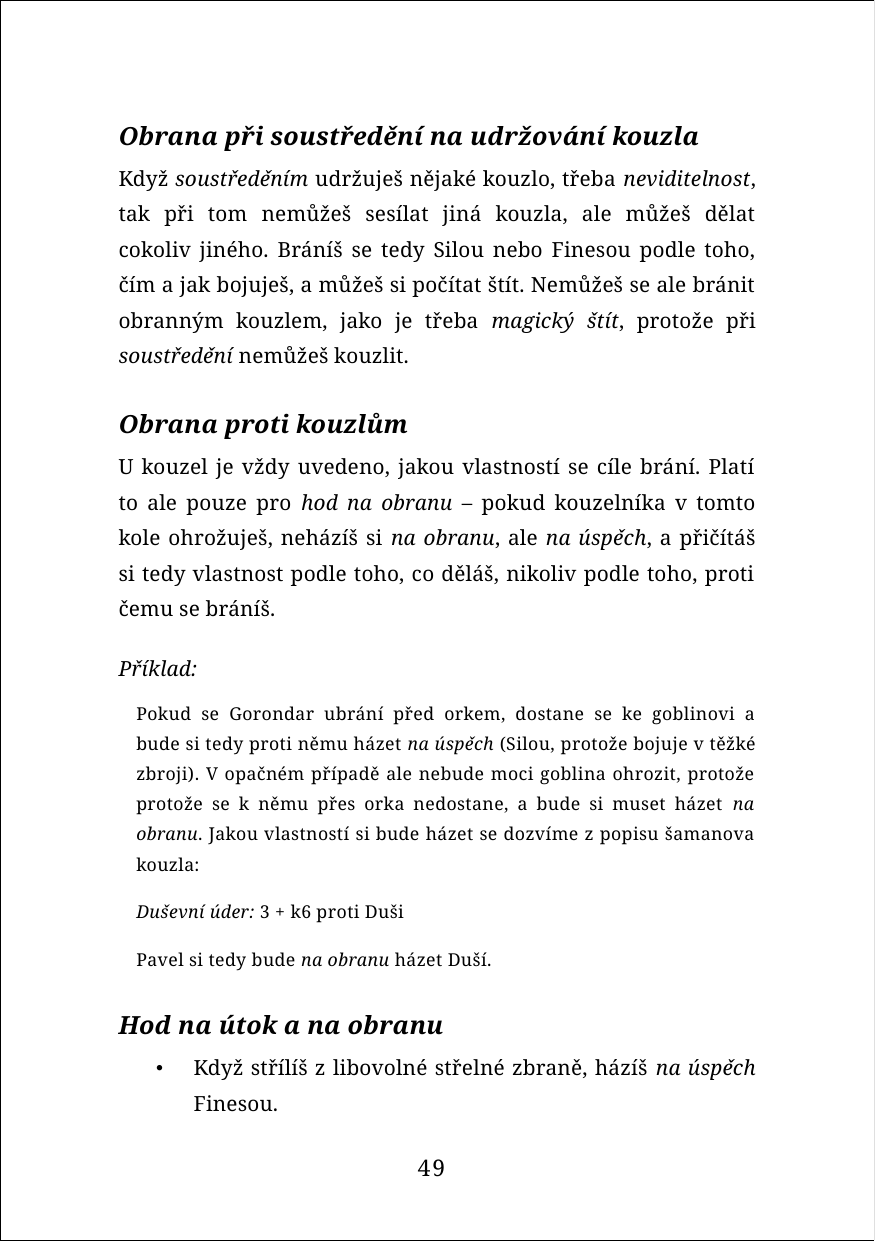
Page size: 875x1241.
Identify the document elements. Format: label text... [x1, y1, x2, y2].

text Pokud se Gorondar ubrání před orkem, dostane se ke goblinovi a bude si tedy proti němu házet na úspěch (Silou, protože bojuje v těžké zbroji). V opačném případě ale nebude moci goblina ohrozit, protože protože se k němu přes orka nedostane, a bude si muset házet na obranu. Jakou vlastností si bude házet se dozvíme z popisu šamanova kouzla: [136, 701, 756, 876]
subtitle Obrana při soustředění na udržování kouzla [118, 118, 756, 152]
text Pavel si tedy bude na obranu házet Duší. [136, 948, 756, 972]
text U kouzel je vždy uvedeno, jakou vlastností se cíle brání. Platí to ale pouze pro hod na obranu – pokud kouzelníka v tomto kole ohrožuješ, neházíš si na obranu, ale na úspěch, a přičítáš si tedy vlastnost podle toho, co děláš, nikoliv podle toho, proti čemu se bráníš. [118, 452, 756, 623]
subtitle Obrana proti kouzlům [118, 407, 756, 441]
subtitle Hod na útok a na obranu [118, 1008, 756, 1042]
list Když střílíš z libovolné střelné zbraně, házíš na úspěch Finesou. [156, 1053, 756, 1117]
text Příklad: [118, 654, 756, 682]
text Duševní úder: 3 + k6 proti Duši [136, 900, 756, 924]
text Když soustředěním udržuješ nějaké kouzlo, třeba neviditelnost, tak při tom nemůžeš sesílat jiná kouzla, ale můžeš dělat cokoliv jiného. Bráníš se tedy Silou nebo Finesou podle toho, čím a jak bojuješ, a můžeš si počítat štít. Nemůžeš se ale bránit obranným kouzlem, jako je třeba magický štít, protože při soustředění nemůžeš kouzlit. [118, 164, 756, 370]
